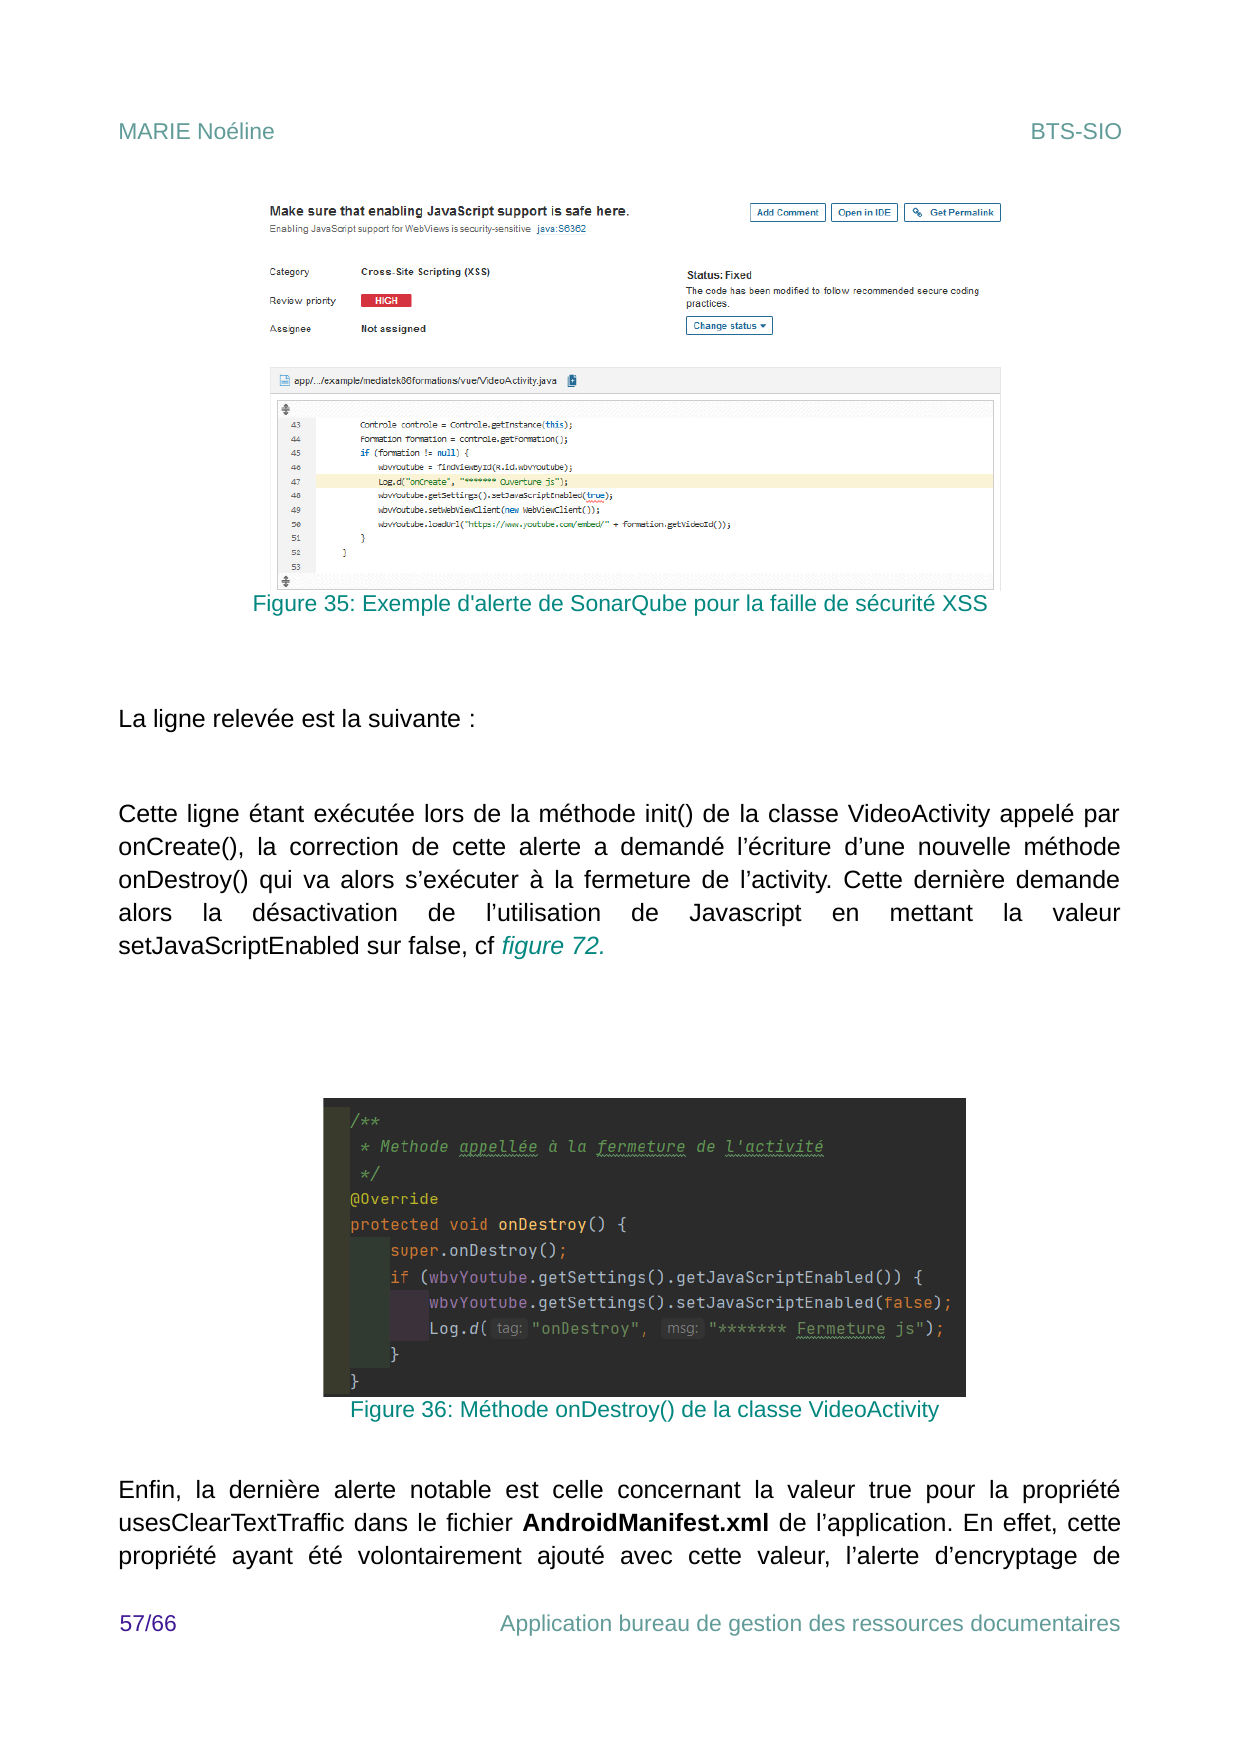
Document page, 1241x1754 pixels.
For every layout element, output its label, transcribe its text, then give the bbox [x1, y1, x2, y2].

text Cette ligne étant exécutée lors de la méthode init() de la classe VideoActivity appelé par onCreate(), la correction de cette alerte a demandé l’écriture d’une nouvelle méthode onDestroy() qui va alors s’exécuter à la fermeture de l’activity. Cette dernière demande alors la désactivation de l’utilisation de Javascript en mettant la valeur setJavaScriptEnabled sur false, cf figure 72. [118, 799, 1122, 960]
text Figure 35: Exemple d'alerte de SonarQube pour la faille de sécurité XSS [118, 591, 1122, 617]
text Enfin, la dernière alerte notable est celle concernant la valeur true pour la propriété usesClearTextTraffic dans le fichier AndroidManifest.xml de l’application. En effet, cette propriété ayant été volontairement ajouté avec cette valeur, l’alerte d’encryptage de [118, 1474, 1122, 1569]
picture [323, 1098, 966, 1397]
picture [261, 196, 1004, 591]
text La ligne relevée est la suivante : [118, 704, 1122, 733]
text Figure 36: Méthode onDestroy() de la classe VideoActivity [323, 1397, 966, 1423]
